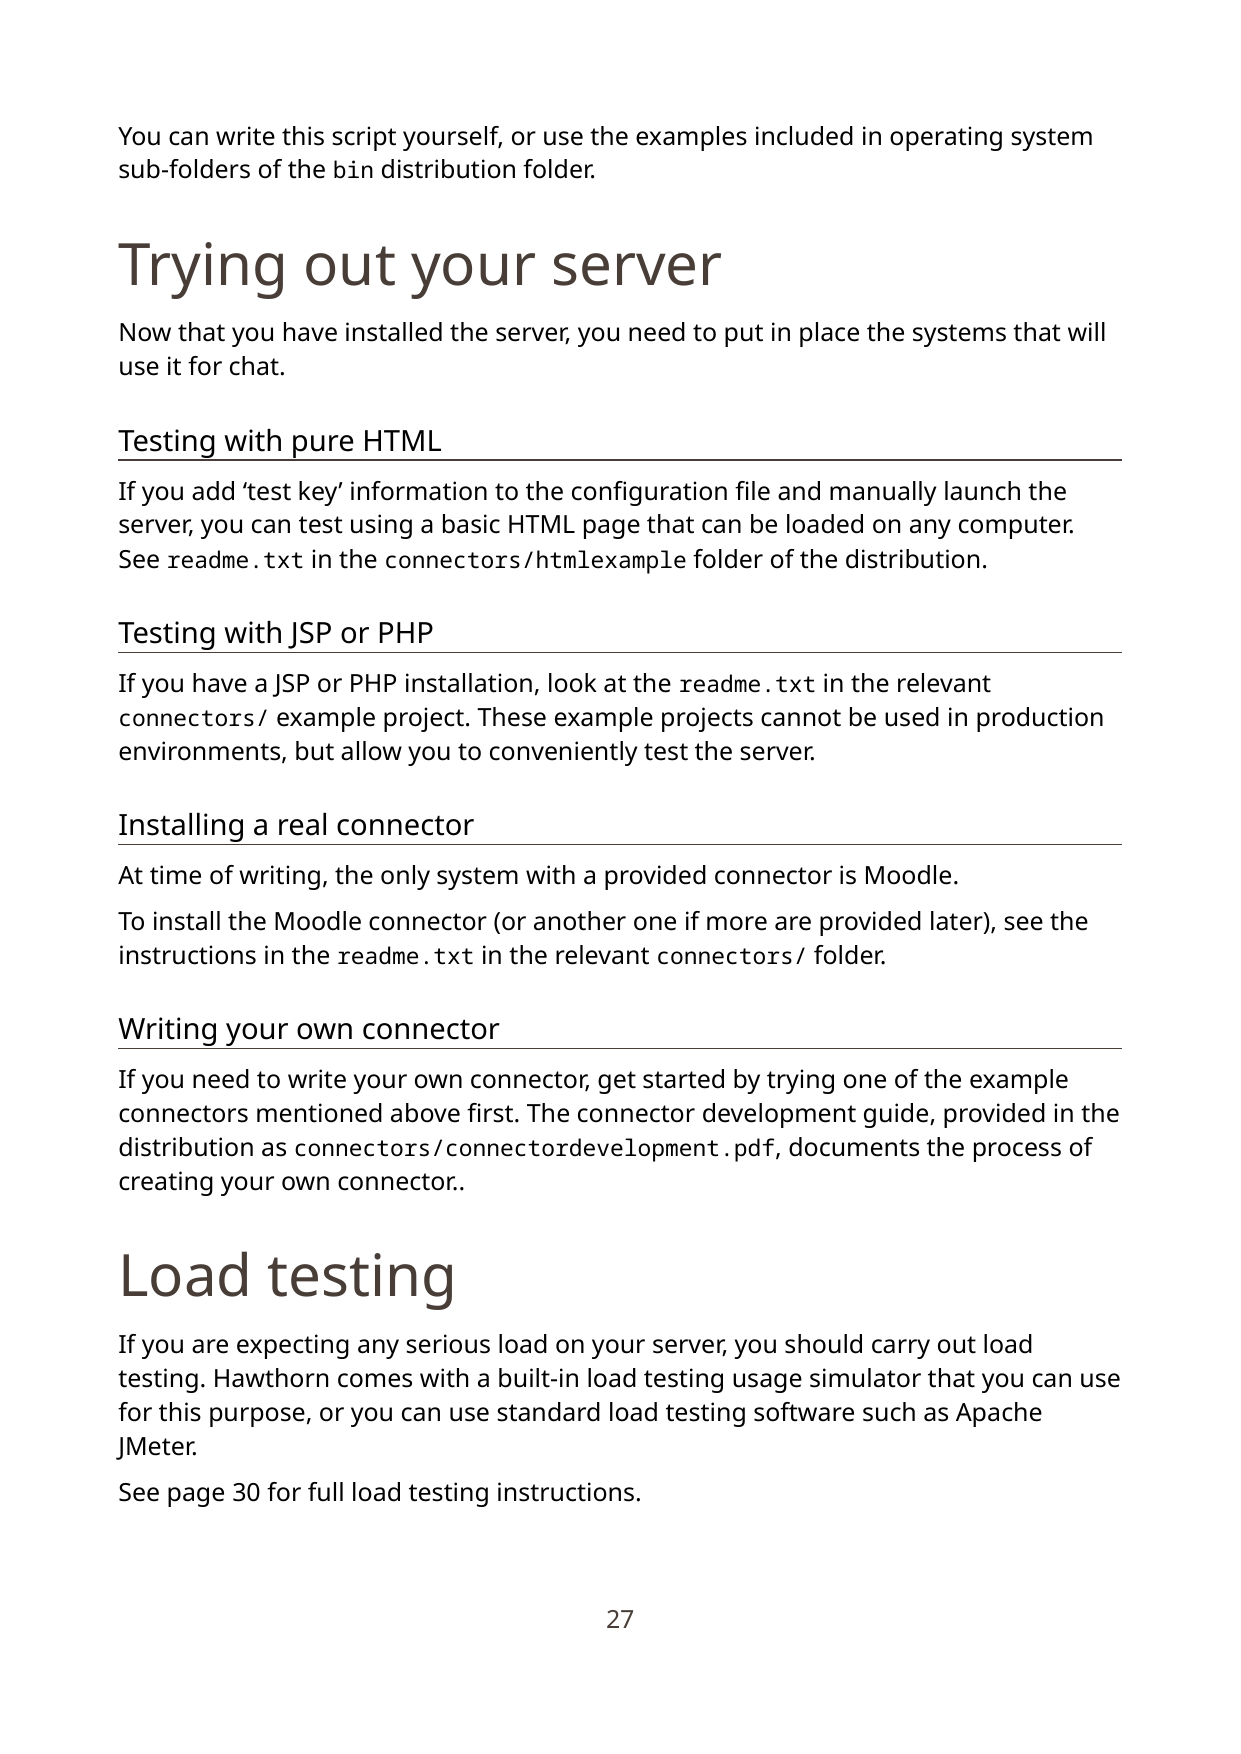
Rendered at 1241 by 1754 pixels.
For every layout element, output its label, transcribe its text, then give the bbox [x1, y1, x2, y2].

subtitle Trying out your server [118, 223, 1122, 302]
text If you need to write your own connector, get started by trying one of the example connectors mentioned above first. The connector development guide, provided in the distribution as connectors/connectordevelopment.pdf, documents the process of creating your own connector.. [118, 1061, 1122, 1198]
text Now that you have installed the server, you need to put in place the systems that will use it for chat. [118, 315, 1122, 383]
subtitle Writing your own connector [118, 1008, 1122, 1048]
subtitle Load testing [118, 1234, 1122, 1314]
subtitle Testing with pure HTML [118, 420, 1122, 459]
text If you add ‘test key’ information to the configuration file and manually launch the server, you can test using a basic HTML page that can be loaded on any computer. See readme.txt in the connectors/htmlexample folder of the distribution. [118, 473, 1122, 575]
text See page 23 for full load testing instructions. [118, 1474, 1122, 1508]
subtitle Installing a real connector [118, 804, 1122, 844]
text If you have a JSP or PHP installation, look at the readme.txt in the relevant connectors/ example project. These example projects cannot be used in production environments, but allow you to conveniently test the server. [118, 665, 1122, 767]
text To install the Moodle connector (or another one if more are provided later), see the instructions in the readme.txt in the relevant connectors/ folder. [118, 903, 1122, 971]
text At time of writing, the only system with a provided connector is Moodle. [118, 857, 1122, 892]
text You can write this script yourself, or use the examples included in operating system sub-folders of the bin distribution folder. [118, 118, 1122, 186]
subtitle Testing with JSP or PHP [118, 612, 1122, 652]
text If you are expecting any serious load on your server, you should carry out load testing. Hawthorn comes with a built-in load testing usage simulator that you can use for this purpose, or you can use standard load testing software such as Apache JMeter. [118, 1326, 1122, 1463]
